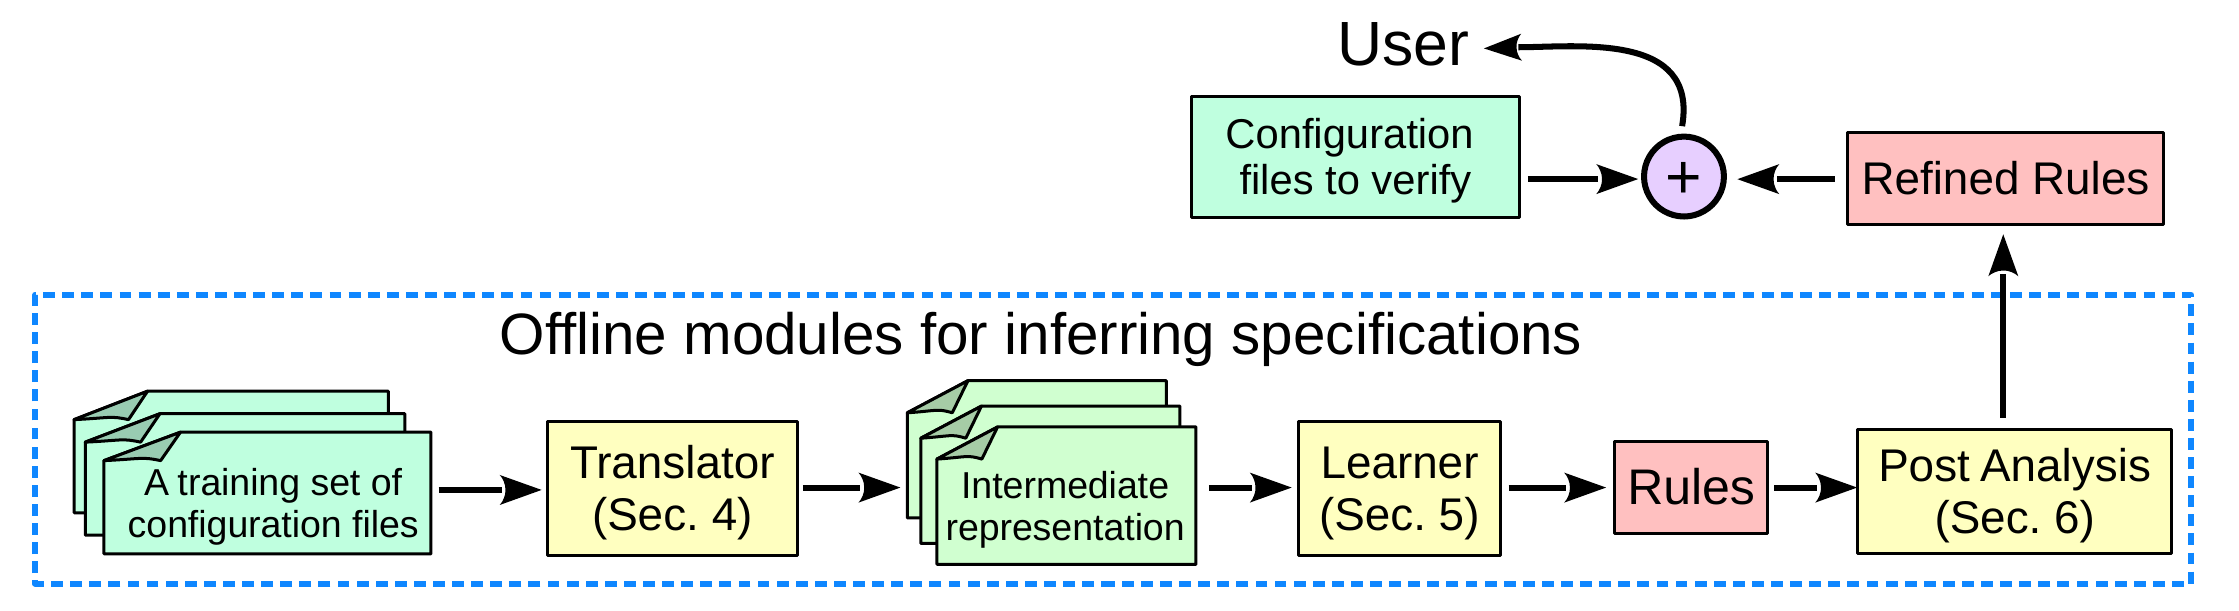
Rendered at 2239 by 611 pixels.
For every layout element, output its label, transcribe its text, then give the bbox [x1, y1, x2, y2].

text_box Learner (Sec. 5) [1298, 421, 1501, 556]
text_box Refined Rules [1847, 132, 2164, 225]
text_box Translator (Sec. 4) [547, 421, 798, 556]
text_box [907, 380, 1196, 518]
text_box Offline modules for inferring specifications [485, 294, 1893, 375]
text_box Configuration files to verify [1191, 96, 1520, 218]
text_box A training set of configuration files [103, 453, 443, 553]
text_box [936, 556, 1196, 565]
text_box User [1322, 1, 1561, 87]
text_box Intermediate representation [915, 456, 1216, 556]
text_box Rules [1614, 441, 1768, 534]
text_box [74, 391, 431, 536]
text_box + [1644, 136, 1724, 217]
text_box Post Analysis (Sec. 6) [1857, 429, 2172, 554]
